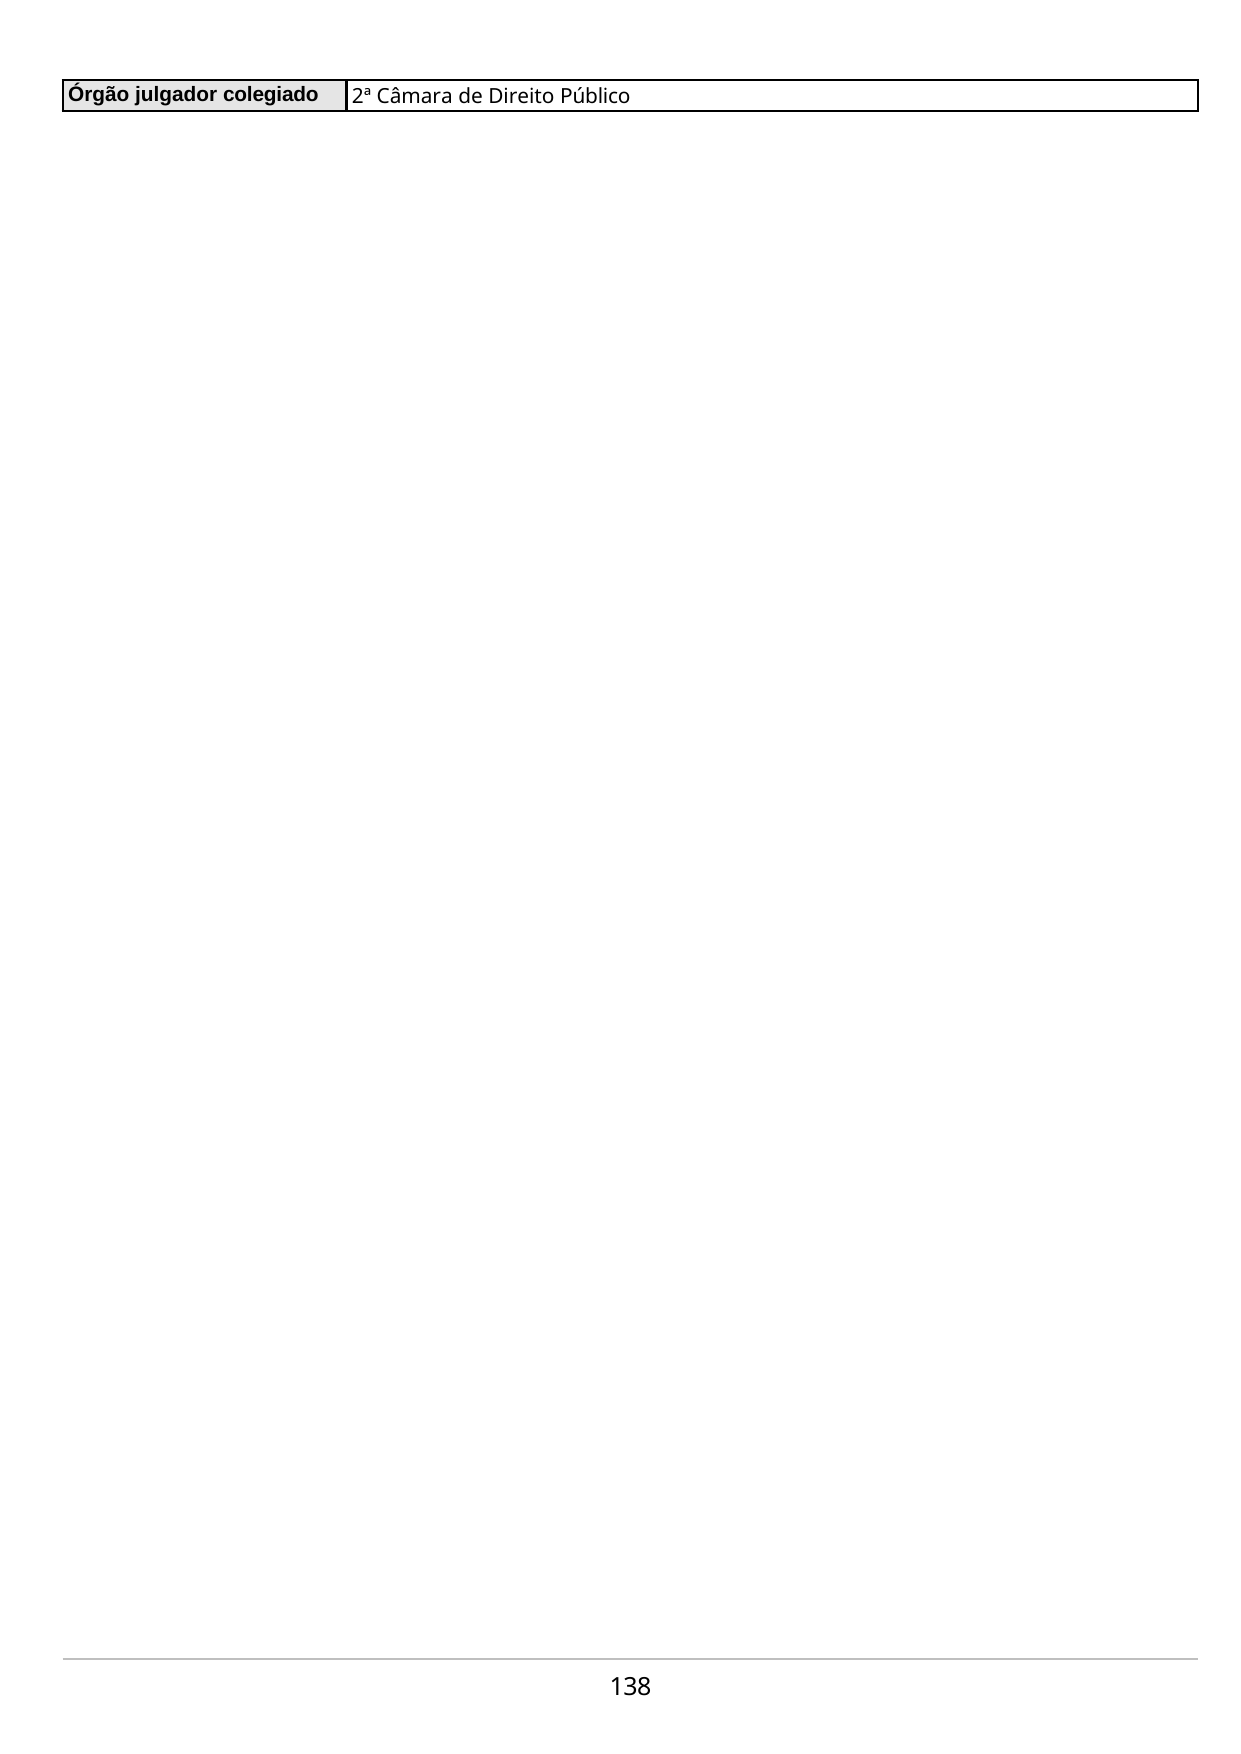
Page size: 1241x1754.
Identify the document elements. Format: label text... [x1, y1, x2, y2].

table_cell 2ª Câmara de Direito Público [348, 81, 1197, 110]
table_cell Órgão julgador colegiado [64, 81, 345, 110]
